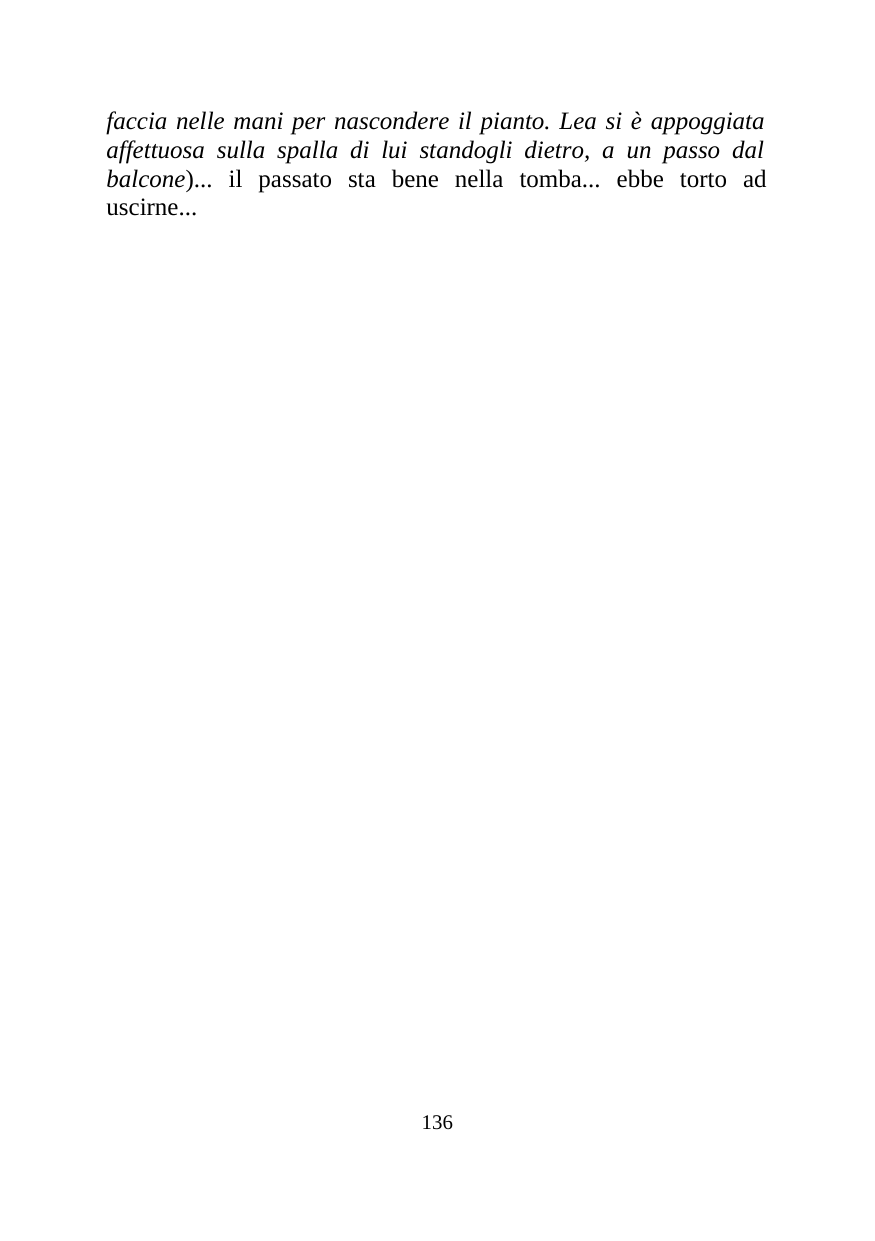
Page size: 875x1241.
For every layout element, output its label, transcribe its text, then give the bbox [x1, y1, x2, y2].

text faccia nelle mani per nascondere il pianto. Lea si è appoggiata affettuosa sulla spalla di lui standogli dietro, a un passo dal balcone)... il passato sta bene nella tomba... ebbe torto ad uscirne... [106, 106, 768, 221]
